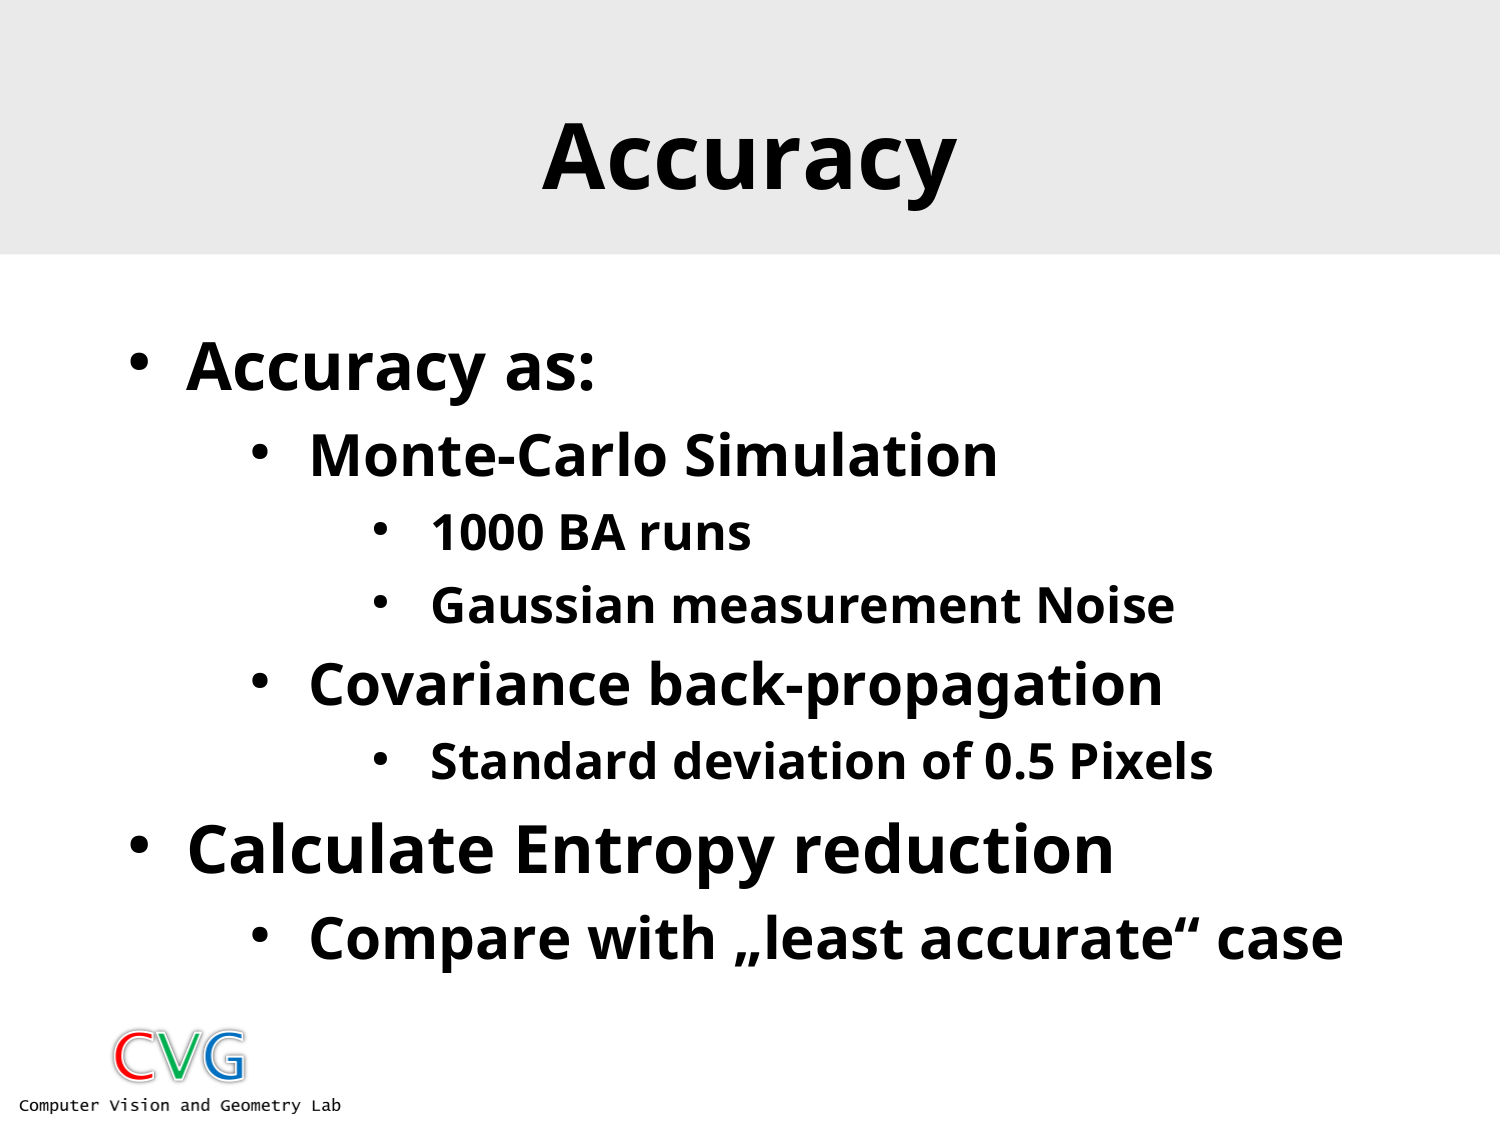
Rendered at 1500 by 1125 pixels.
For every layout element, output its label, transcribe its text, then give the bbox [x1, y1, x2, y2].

list Accuracy as: Monte-Carlo Simulation 1000 BA runs Gaussian measurement Noise Covariance back-propagation Standard deviation of 0.5 Pixels Calculate Entropy reduction Compare with „least accurate“ case [112, 315, 1388, 1059]
title Accuracy [114, 35, 1386, 271]
picture [1, 996, 359, 1124]
